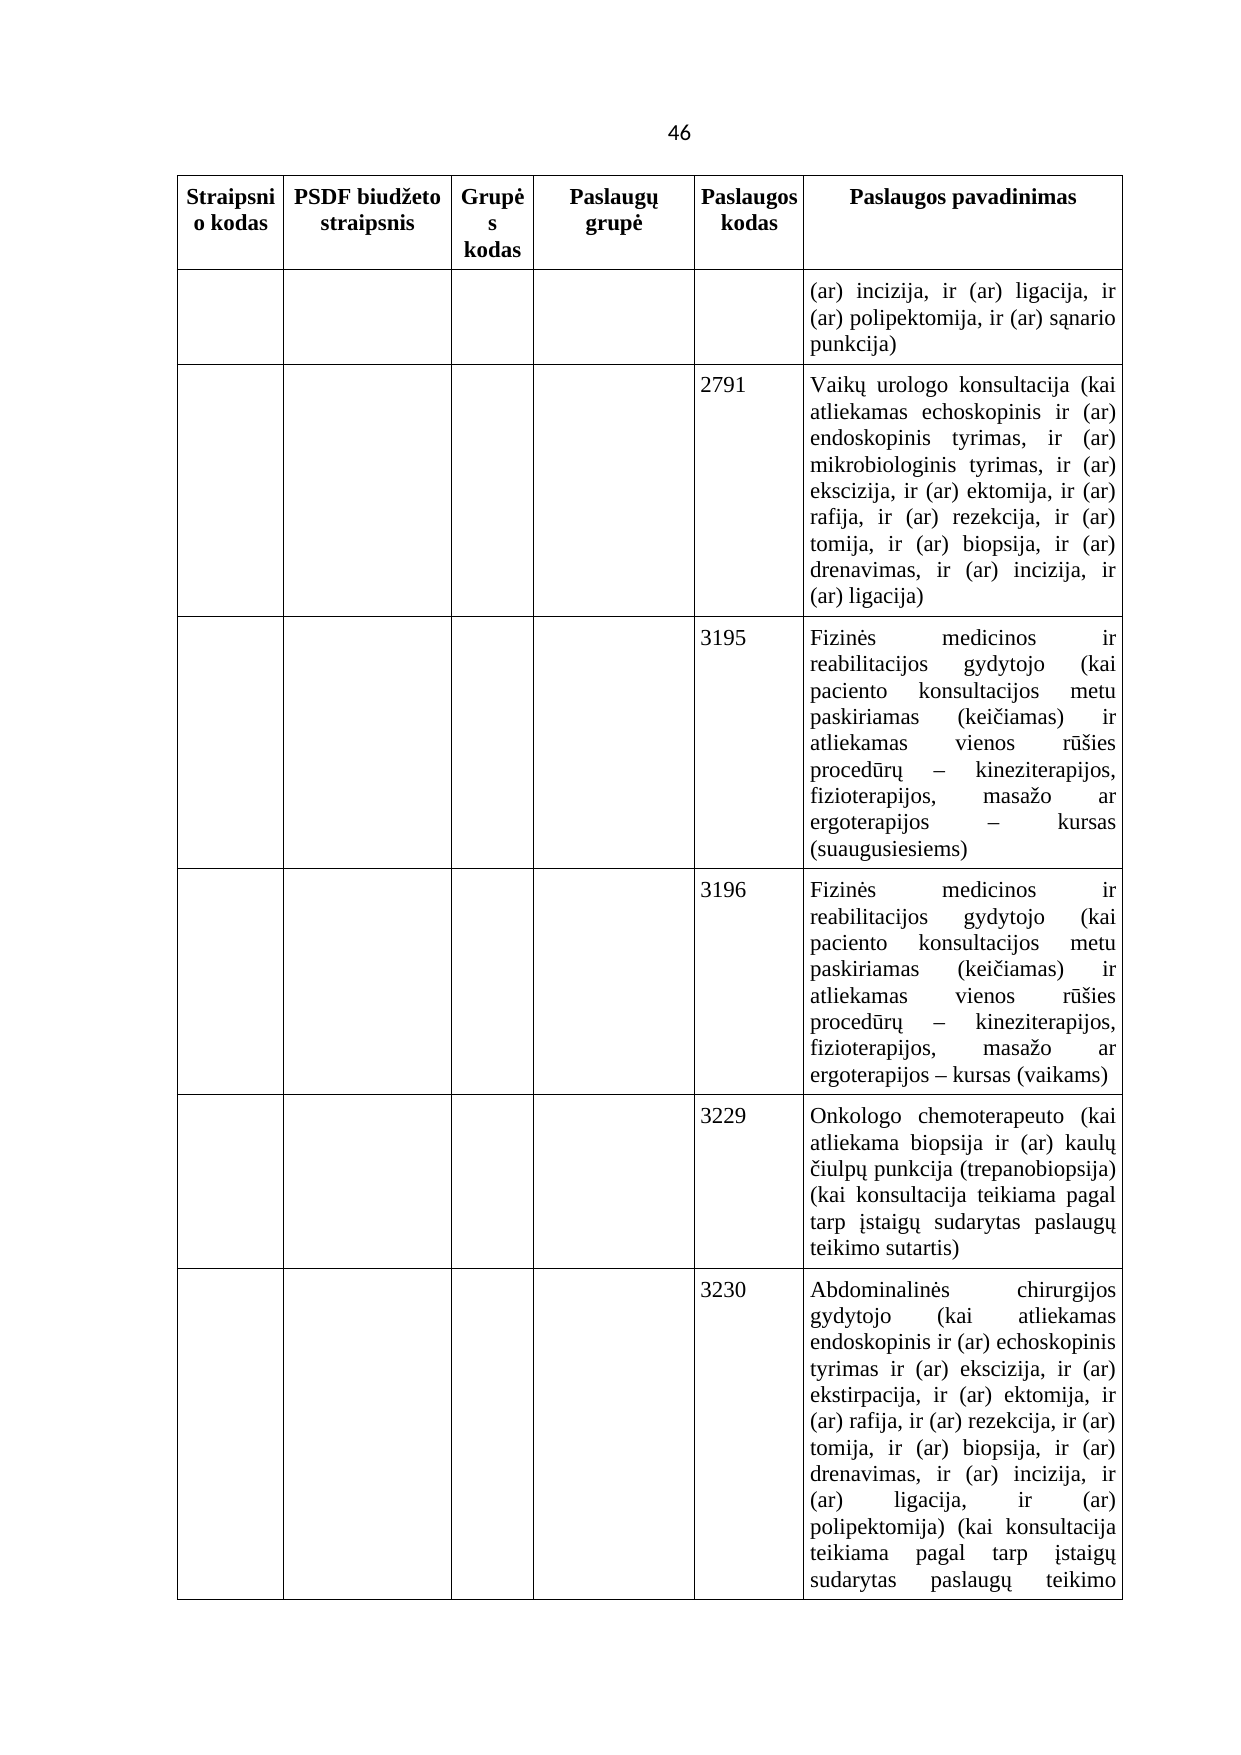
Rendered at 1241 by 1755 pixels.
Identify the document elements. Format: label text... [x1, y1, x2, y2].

table_cell 3229 [695, 1095, 803, 1268]
table_cell 3195 [695, 617, 803, 868]
table_cell [178, 1095, 283, 1268]
table_cell Abdominalinės chirurgijos gydytojo (kai atliekamas endoskopinis ir (ar) echoskopinis tyrimas ir (ar) ekscizija, ir (ar) ekstirpacija, ir (ar) ektomija, ir (ar) rafija, ir (ar) rezekcija, ir (ar) tomija, ir (ar) biopsija, ir (ar) drenavimas, ir (ar) incizija, ir (ar) ligacija, ir (ar) polipektomija) (kai konsultacija teikiama pagal tarp įstaigų sudarytas paslaugų teikimo [804, 1269, 1122, 1599]
table_cell [452, 617, 533, 868]
table_cell [284, 270, 451, 363]
table_cell 3230 [695, 1269, 803, 1599]
table_cell [452, 365, 533, 616]
table_cell [284, 1095, 451, 1268]
table_cell Vaikų urologo konsultacija (kai atliekamas echoskopinis ir (ar) endoskopinis tyrimas, ir (ar) mikrobiologinis tyrimas, ir (ar) ekscizija, ir (ar) ektomija, ir (ar) rafija, ir (ar) rezekcija, ir (ar) tomija, ir (ar) biopsija, ir (ar) drenavimas, ir (ar) incizija, ir (ar) ligacija) [804, 365, 1122, 616]
table_cell [695, 270, 803, 363]
table_cell [452, 1095, 533, 1268]
table_cell [534, 1095, 694, 1268]
table_cell 2791 [695, 365, 803, 616]
table_cell [178, 365, 283, 616]
table_cell [452, 270, 533, 363]
table_cell [284, 869, 451, 1094]
table_cell 3196 [695, 869, 803, 1094]
table_cell [534, 869, 694, 1094]
table_cell Fizinės medicinos ir reabilitacijos gydytojo (kai paciento konsultacijos metu paskiriamas (keičiamas) ir atliekamas vienos rūšies procedūrų – kineziterapijos, fizioterapijos, masažo ar ergoterapijos – kursas (vaikams) [804, 869, 1122, 1094]
table_cell [452, 869, 533, 1094]
table_cell [284, 1269, 451, 1599]
table_header Paslaugos kodas [695, 176, 803, 269]
table_cell [534, 365, 694, 616]
table_cell [534, 1269, 694, 1599]
table_cell [452, 1269, 533, 1599]
table_header Straipsnio kodas [178, 176, 283, 269]
table_header Grupės kodas [452, 176, 533, 269]
table_cell [178, 270, 283, 363]
table_cell [284, 617, 451, 868]
table_cell (ar) incizija, ir (ar) ligacija, ir (ar) polipektomija, ir (ar) sąnario punkcija) [804, 270, 1122, 363]
table_cell Onkologo chemoterapeuto (kai atliekama biopsija ir (ar) kaulų čiulpų punkcija (trepanobiopsija) (kai konsultacija teikiama pagal tarp įstaigų sudarytas paslaugų teikimo sutartis) [804, 1095, 1122, 1268]
table_cell Fizinės medicinos ir reabilitacijos gydytojo (kai paciento konsultacijos metu paskiriamas (keičiamas) ir atliekamas vienos rūšies procedūrų – kineziterapijos, fizioterapijos, masažo ar ergoterapijos – kursas (suaugusiesiems) [804, 617, 1122, 868]
table_header Paslaugų grupė [534, 176, 694, 269]
table_cell [178, 869, 283, 1094]
table_cell [534, 617, 694, 868]
table_cell [534, 270, 694, 363]
table_cell [178, 1269, 283, 1599]
table_header PSDF biudžeto straipsnis [284, 176, 451, 269]
table_cell [178, 617, 283, 868]
table_header Paslaugos pavadinimas [804, 176, 1122, 269]
table_cell [284, 365, 451, 616]
